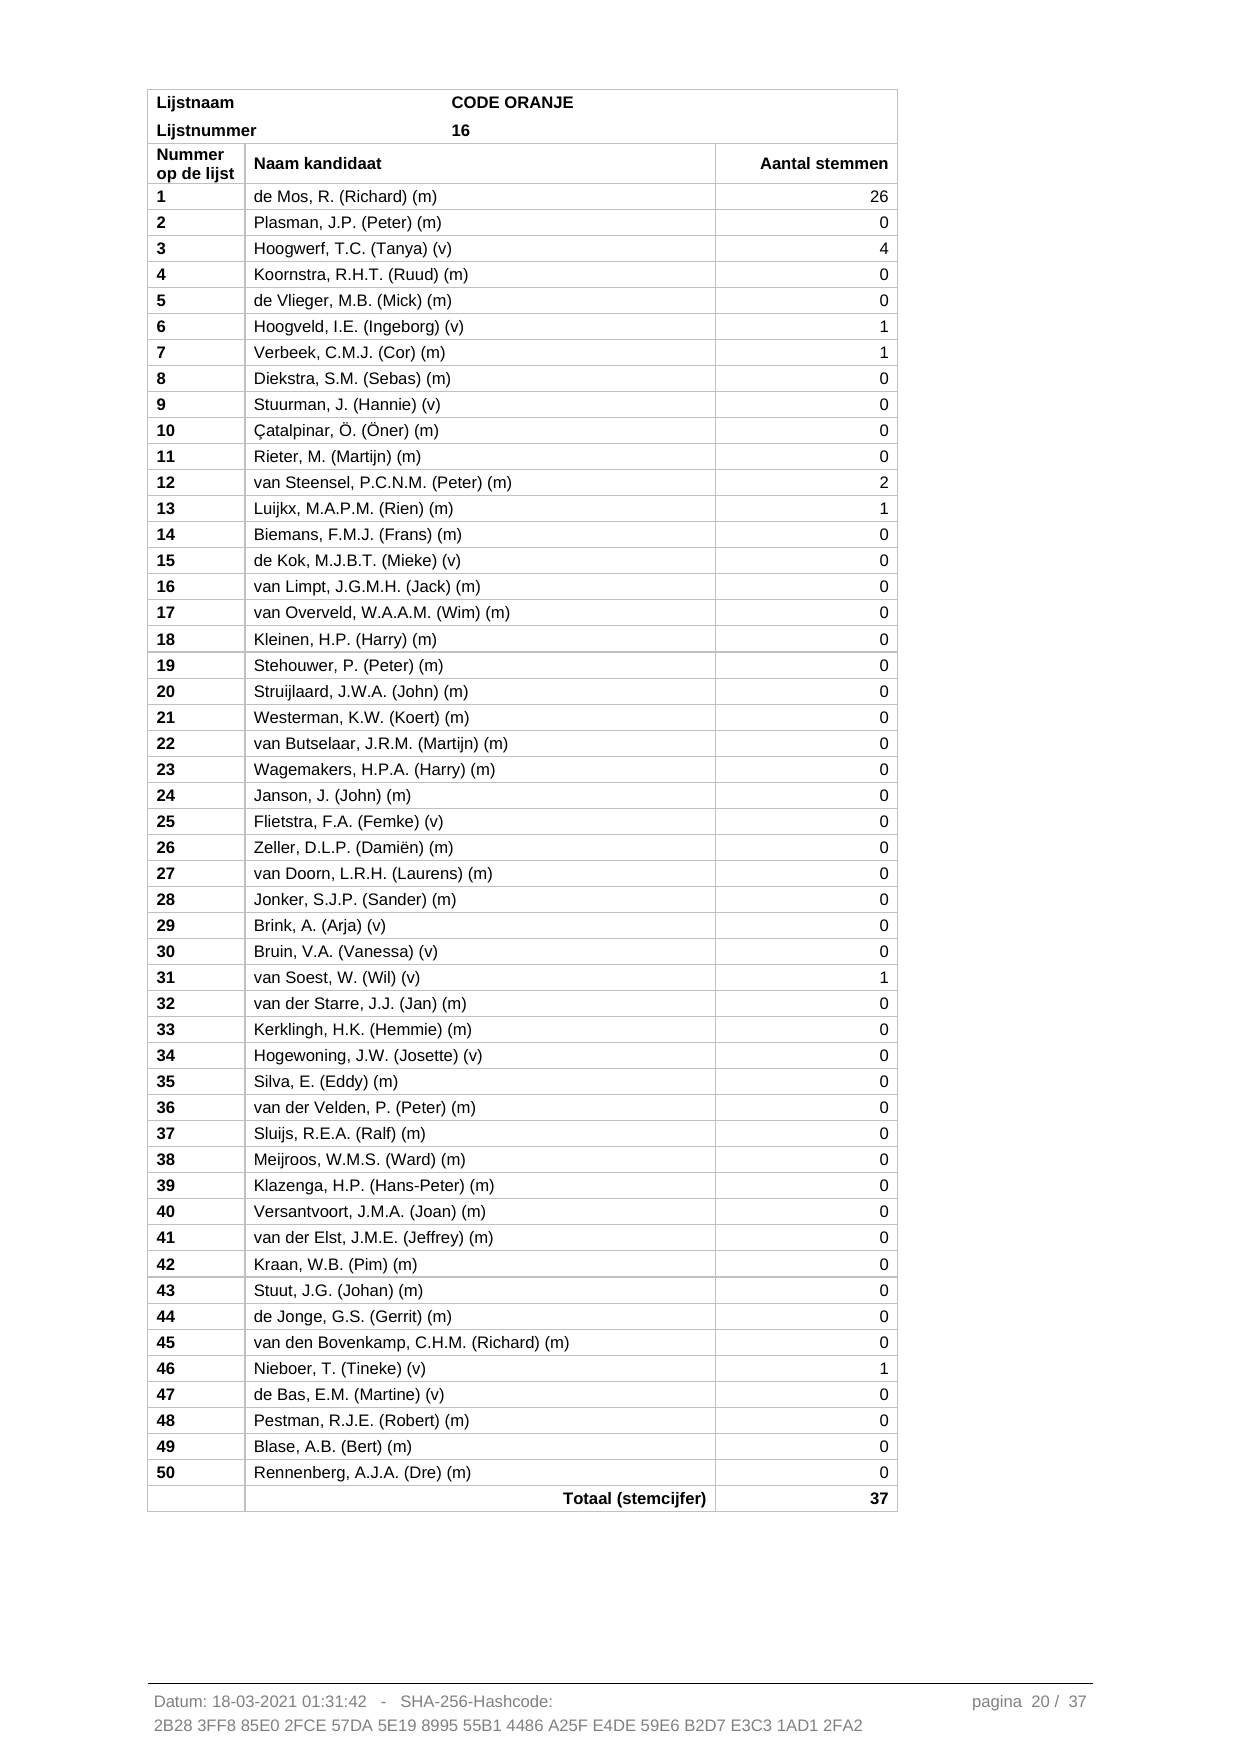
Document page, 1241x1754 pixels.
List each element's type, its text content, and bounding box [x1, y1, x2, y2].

table_cell 0 [716, 418, 897, 443]
table_cell 0 [716, 887, 897, 912]
table_cell 21 [148, 705, 244, 729]
table_cell 0 [716, 1173, 897, 1198]
table_cell 0 [716, 1434, 897, 1459]
table_cell de Vlieger, M.B. (Mick) (m) [246, 288, 715, 313]
table_cell [148, 1486, 244, 1511]
table_cell van den Bovenkamp, C.H.M. (Richard) (m) [246, 1330, 715, 1354]
table_cell Diekstra, S.M. (Sebas) (m) [246, 366, 715, 391]
table_cell 0 [716, 1251, 897, 1276]
table_cell 43 [148, 1278, 244, 1302]
table_cell 14 [148, 522, 244, 547]
table_cell Kleinen, H.P. (Harry) (m) [246, 626, 715, 651]
table_cell 0 [716, 835, 897, 860]
table_cell 11 [148, 444, 244, 469]
table_cell 0 [716, 1278, 897, 1302]
table_cell 50 [148, 1460, 244, 1485]
table_cell van Butselaar, J.R.M. (Martijn) (m) [246, 731, 715, 756]
table_cell 0 [716, 1330, 897, 1354]
table_cell 17 [148, 600, 244, 625]
table_cell 0 [716, 288, 897, 313]
table_cell 26 [716, 184, 897, 209]
table_cell 0 [716, 262, 897, 287]
table_cell 37 [716, 1486, 897, 1511]
table_cell 2 [716, 470, 897, 495]
table_cell 30 [148, 939, 244, 964]
table_cell 0 [716, 1069, 897, 1094]
table_cell 49 [148, 1434, 244, 1459]
table_cell 0 [716, 1382, 897, 1407]
table_cell Brink, A. (Arja) (v) [246, 913, 715, 938]
table_cell 0 [716, 444, 897, 469]
table_cell 12 [148, 470, 244, 495]
table_cell 44 [148, 1304, 244, 1328]
table_cell Versantvoort, J.M.A. (Joan) (m) [246, 1199, 715, 1224]
table_cell 0 [716, 574, 897, 599]
table_cell 9 [148, 392, 244, 417]
table_cell 0 [716, 1460, 897, 1485]
table_cell 33 [148, 1017, 244, 1042]
table_cell 23 [148, 757, 244, 782]
table_cell 16 [148, 574, 244, 599]
table_cell Verbeek, C.M.J. (Cor) (m) [246, 340, 715, 365]
table_cell 38 [148, 1147, 244, 1172]
table_cell Westerman, K.W. (Koert) (m) [246, 705, 715, 729]
table_cell 0 [716, 548, 897, 573]
table_cell van der Starre, J.J. (Jan) (m) [246, 991, 715, 1016]
table_cell Kerklingh, H.K. (Hemmie) (m) [246, 1017, 715, 1042]
table_cell Stuurman, J. (Hannie) (v) [246, 392, 715, 417]
table_cell Koornstra, R.H.T. (Ruud) (m) [246, 262, 715, 287]
table_cell 39 [148, 1173, 244, 1198]
table_cell van Limpt, J.G.M.H. (Jack) (m) [246, 574, 715, 599]
table_cell Rieter, M. (Martijn) (m) [246, 444, 715, 469]
table_cell Flietstra, F.A. (Femke) (v) [246, 809, 715, 834]
table_cell de Mos, R. (Richard) (m) [246, 184, 715, 209]
table_cell 0 [716, 1225, 897, 1250]
table_cell Totaal (stemcijfer) [246, 1486, 715, 1511]
table_cell 5 [148, 288, 244, 313]
table_cell van Steensel, P.C.N.M. (Peter) (m) [246, 470, 715, 495]
table_cell Hogewoning, J.W. (Josette) (v) [246, 1043, 715, 1068]
table_cell 0 [716, 861, 897, 886]
table_cell 0 [716, 1304, 897, 1328]
table_cell 0 [716, 1095, 897, 1120]
table_cell 7 [148, 340, 244, 365]
table_cell 28 [148, 887, 244, 912]
table_cell 4 [148, 262, 244, 287]
table_cell 24 [148, 783, 244, 808]
table_cell 0 [716, 783, 897, 808]
table_cell 20 [148, 679, 244, 703]
table_cell Silva, E. (Eddy) (m) [246, 1069, 715, 1094]
table_cell 26 [148, 835, 244, 860]
table_cell 34 [148, 1043, 244, 1068]
table_cell Meijroos, W.M.S. (Ward) (m) [246, 1147, 715, 1172]
table_cell 0 [716, 1147, 897, 1172]
table_cell Kraan, W.B. (Pim) (m) [246, 1251, 715, 1276]
table_cell 1 [148, 184, 244, 209]
table_cell de Bas, E.M. (Martine) (v) [246, 1382, 715, 1407]
table_cell Plasman, J.P. (Peter) (m) [246, 210, 715, 235]
table_cell Stuut, J.G. (Johan) (m) [246, 1278, 715, 1302]
table_cell 10 [148, 418, 244, 443]
table_cell 27 [148, 861, 244, 886]
table_cell 1 [716, 1356, 897, 1381]
table_cell van Doorn, L.R.H. (Laurens) (m) [246, 861, 715, 886]
table_cell Sluijs, R.E.A. (Ralf) (m) [246, 1121, 715, 1146]
table_cell 1 [716, 965, 897, 990]
table_cell 0 [716, 626, 897, 651]
table_cell 32 [148, 991, 244, 1016]
table_cell 0 [716, 809, 897, 834]
table_cell 3 [148, 236, 244, 261]
table_cell 0 [716, 1017, 897, 1042]
table_cell 48 [148, 1408, 244, 1433]
table_cell 4 [716, 236, 897, 261]
table_cell 42 [148, 1251, 244, 1276]
table_cell Pestman, R.J.E. (Robert) (m) [246, 1408, 715, 1433]
table_cell Biemans, F.M.J. (Frans) (m) [246, 522, 715, 547]
table_cell 36 [148, 1095, 244, 1120]
table_cell 41 [148, 1225, 244, 1250]
table_cell van der Elst, J.M.E. (Jeffrey) (m) [246, 1225, 715, 1250]
table_cell Jonker, S.J.P. (Sander) (m) [246, 887, 715, 912]
table_cell 1 [716, 340, 897, 365]
table_cell van Soest, W. (Wil) (v) [246, 965, 715, 990]
table_cell 46 [148, 1356, 244, 1381]
table_header Lijstnaam CODE ORANJE Lijstnummer 16 [148, 90, 897, 143]
table_cell 22 [148, 731, 244, 756]
table_cell 0 [716, 522, 897, 547]
table_cell Hoogwerf, T.C. (Tanya) (v) [246, 236, 715, 261]
table_cell Wagemakers, H.P.A. (Harry) (m) [246, 757, 715, 782]
table_cell 31 [148, 965, 244, 990]
table_cell Naam kandidaat [246, 144, 715, 183]
table_cell 0 [716, 1408, 897, 1433]
table_cell 18 [148, 626, 244, 651]
table_cell 35 [148, 1069, 244, 1094]
table_cell 0 [716, 679, 897, 703]
table_cell Klazenga, H.P. (Hans-Peter) (m) [246, 1173, 715, 1198]
table_cell Stehouwer, P. (Peter) (m) [246, 653, 715, 677]
table_cell de Kok, M.J.B.T. (Mieke) (v) [246, 548, 715, 573]
table_cell 2 [148, 210, 244, 235]
table_cell 0 [716, 600, 897, 625]
table_cell Bruin, V.A. (Vanessa) (v) [246, 939, 715, 964]
table_cell Nieboer, T. (Tineke) (v) [246, 1356, 715, 1381]
table_cell Luijkx, M.A.P.M. (Rien) (m) [246, 496, 715, 521]
table_cell 0 [716, 939, 897, 964]
table_cell 45 [148, 1330, 244, 1354]
table_cell 8 [148, 366, 244, 391]
table_cell van Overveld, W.A.A.M. (Wim) (m) [246, 600, 715, 625]
table_cell 0 [716, 731, 897, 756]
table_cell van der Velden, P. (Peter) (m) [246, 1095, 715, 1120]
table_cell Janson, J. (John) (m) [246, 783, 715, 808]
table_cell 37 [148, 1121, 244, 1146]
table_cell 0 [716, 210, 897, 235]
table_cell 0 [716, 757, 897, 782]
table_cell 0 [716, 991, 897, 1016]
table_cell 1 [716, 496, 897, 521]
table_cell de Jonge, G.S. (Gerrit) (m) [246, 1304, 715, 1328]
table_cell 40 [148, 1199, 244, 1224]
table_cell 0 [716, 705, 897, 729]
table_cell 0 [716, 1043, 897, 1068]
table_cell 19 [148, 653, 244, 677]
table_cell 29 [148, 913, 244, 938]
table_cell Zeller, D.L.P. (Damiën) (m) [246, 835, 715, 860]
table_cell 6 [148, 314, 244, 339]
table_cell 0 [716, 1121, 897, 1146]
table_cell Blase, A.B. (Bert) (m) [246, 1434, 715, 1459]
table_cell Aantal stemmen [716, 144, 897, 183]
table_cell 13 [148, 496, 244, 521]
table_cell 15 [148, 548, 244, 573]
table_cell 0 [716, 913, 897, 938]
table_cell Nummer op de lijst [148, 144, 244, 183]
table_cell Struijlaard, J.W.A. (John) (m) [246, 679, 715, 703]
table_cell 0 [716, 653, 897, 677]
table_cell 0 [716, 392, 897, 417]
table_cell 25 [148, 809, 244, 834]
table_cell Çatalpinar, Ö. (Öner) (m) [246, 418, 715, 443]
table_cell 1 [716, 314, 897, 339]
table_cell Hoogveld, I.E. (Ingeborg) (v) [246, 314, 715, 339]
table_cell Rennenberg, A.J.A. (Dre) (m) [246, 1460, 715, 1485]
table_cell 0 [716, 1199, 897, 1224]
table_cell 47 [148, 1382, 244, 1407]
table_cell 0 [716, 366, 897, 391]
